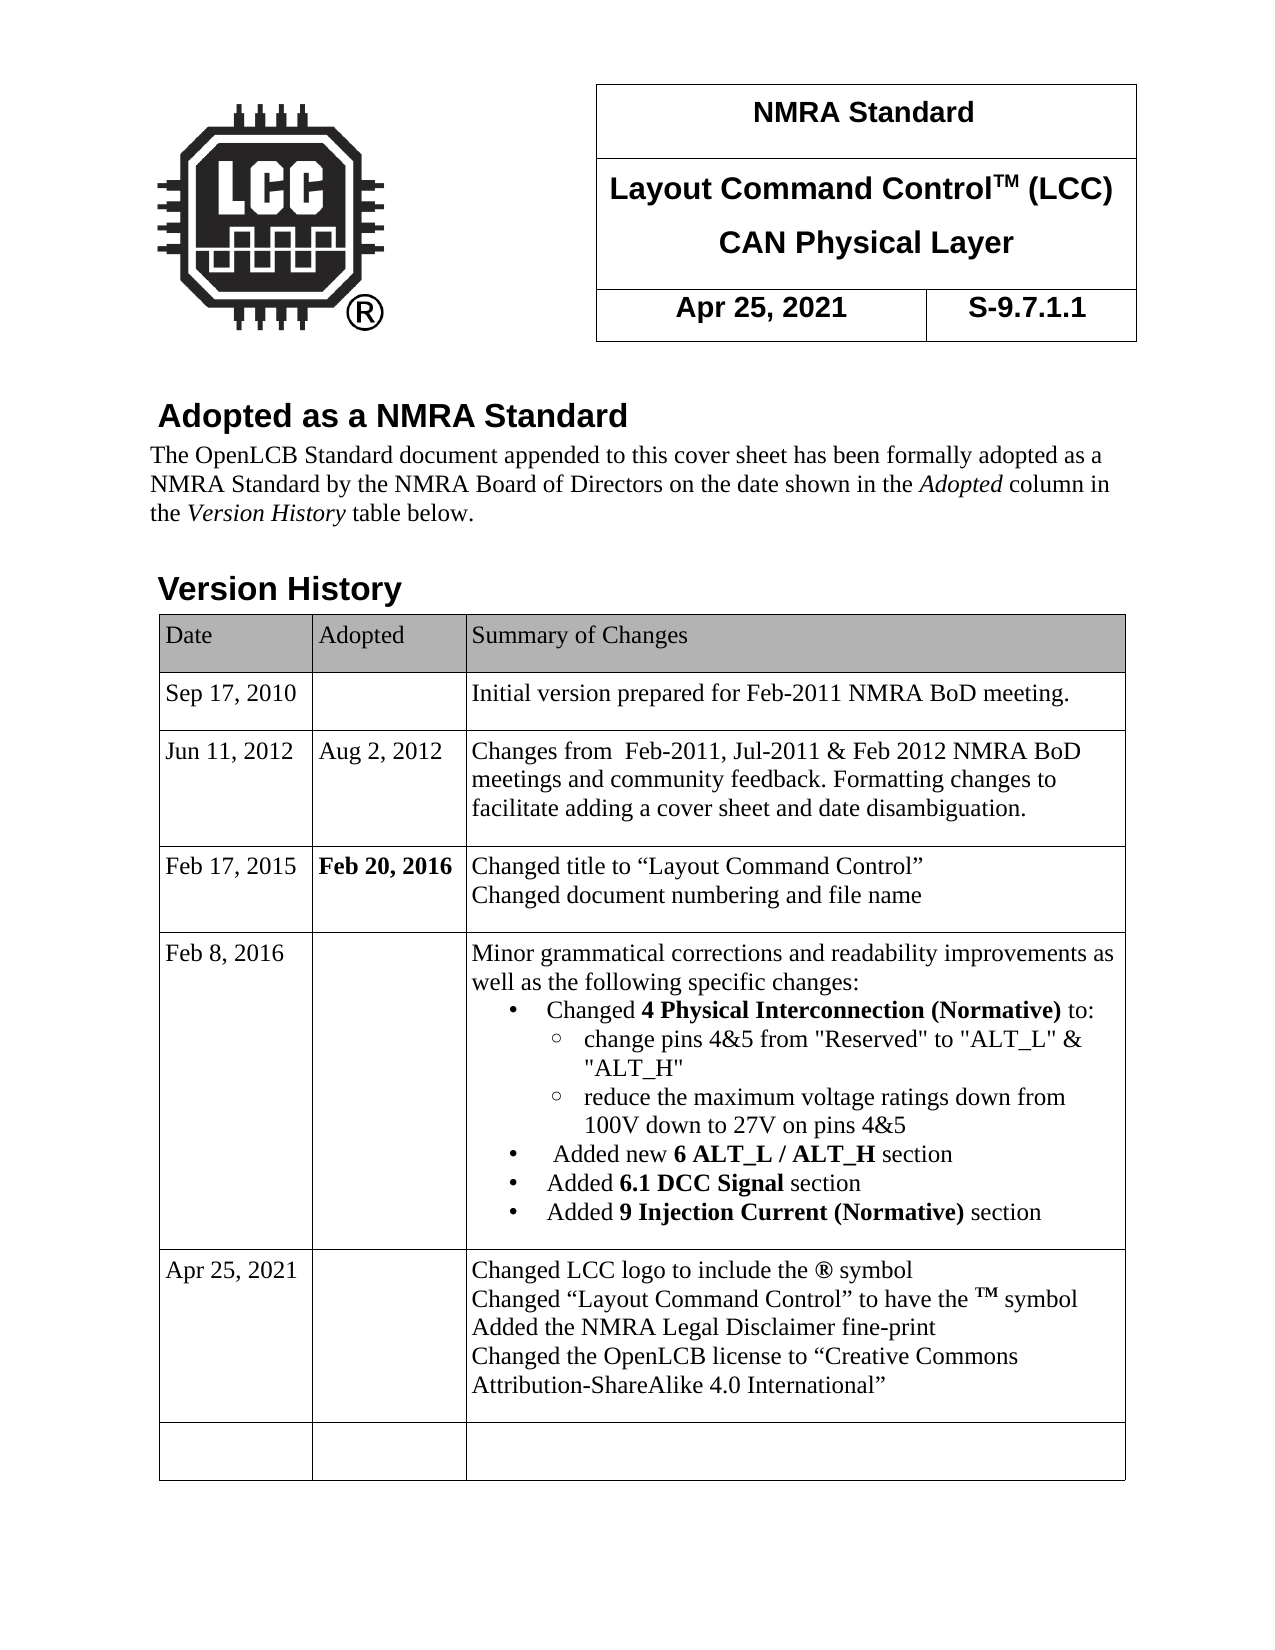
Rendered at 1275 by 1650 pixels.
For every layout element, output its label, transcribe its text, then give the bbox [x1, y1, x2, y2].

table_cell Feb 8, 2016 [160, 933, 312, 1249]
table_cell Changed title to “Layout Command Control” Changed document numbering and file name [467, 847, 1125, 932]
table_cell Feb 17, 2015 [160, 847, 312, 932]
table_cell [313, 933, 466, 1249]
table_cell Changed LCC logo to include the ® symbol Changed “Layout Command Control” to have the TM symbol Added the NMRA Legal Disclaimer fine-print Changed the OpenLCB license to “Creative Commons Attribution-ShareAlike 4.0 International” [467, 1250, 1125, 1422]
table_cell [467, 1423, 1125, 1480]
table_cell [160, 1423, 312, 1480]
table_header Summary of Changes [467, 615, 1125, 672]
table_cell Jun 11, 2012 [160, 731, 312, 846]
table_cell Changes from Feb-2011, Jul-2011 & Feb 2012 NMRA BoD meetings and community feedback. Formatting changes to facilitate adding a cover sheet and date disambiguation. [467, 731, 1125, 846]
table_cell [313, 673, 466, 730]
picture [138, 85, 405, 347]
table_cell [313, 1250, 466, 1422]
table_header Adopted [313, 615, 466, 672]
text The OpenLCB Standard document appended to this cover sheet has been formally adopted as a NMRA Standard by the NMRA Board of Directors on the date shown in the Adopted column in the Version History table below. [150, 440, 1125, 527]
table_cell Apr 25, 2021 [160, 1250, 312, 1422]
table_cell [313, 1423, 466, 1480]
table_header Date [160, 615, 312, 672]
table_cell Sep 17, 2010 [160, 673, 312, 730]
table_cell Initial version prepared for Feb-2011 NMRA BoD meeting. [467, 673, 1125, 730]
subtitle Version History [112, 569, 1125, 608]
subtitle Adopted as a NMRA Standard [112, 396, 1125, 434]
table_cell Minor grammatical corrections and readability improvements as well as the following specific changes: Changed 4 Physical Interconnection (Normative) to: change pins 4&5 from "Reserved" to "ALT_L" & "ALT_H" reduce the maximum voltage ratings down from 100V down to 27V on pins 4&5 Added new 6 ALT_L / ALT_H section Added 6.1 DCC Signal section Added 9 Injection Current (Normative) section [467, 933, 1125, 1249]
table_cell Feb 20, 2016 [313, 847, 466, 932]
table_cell Aug 2, 2012 [313, 731, 466, 846]
